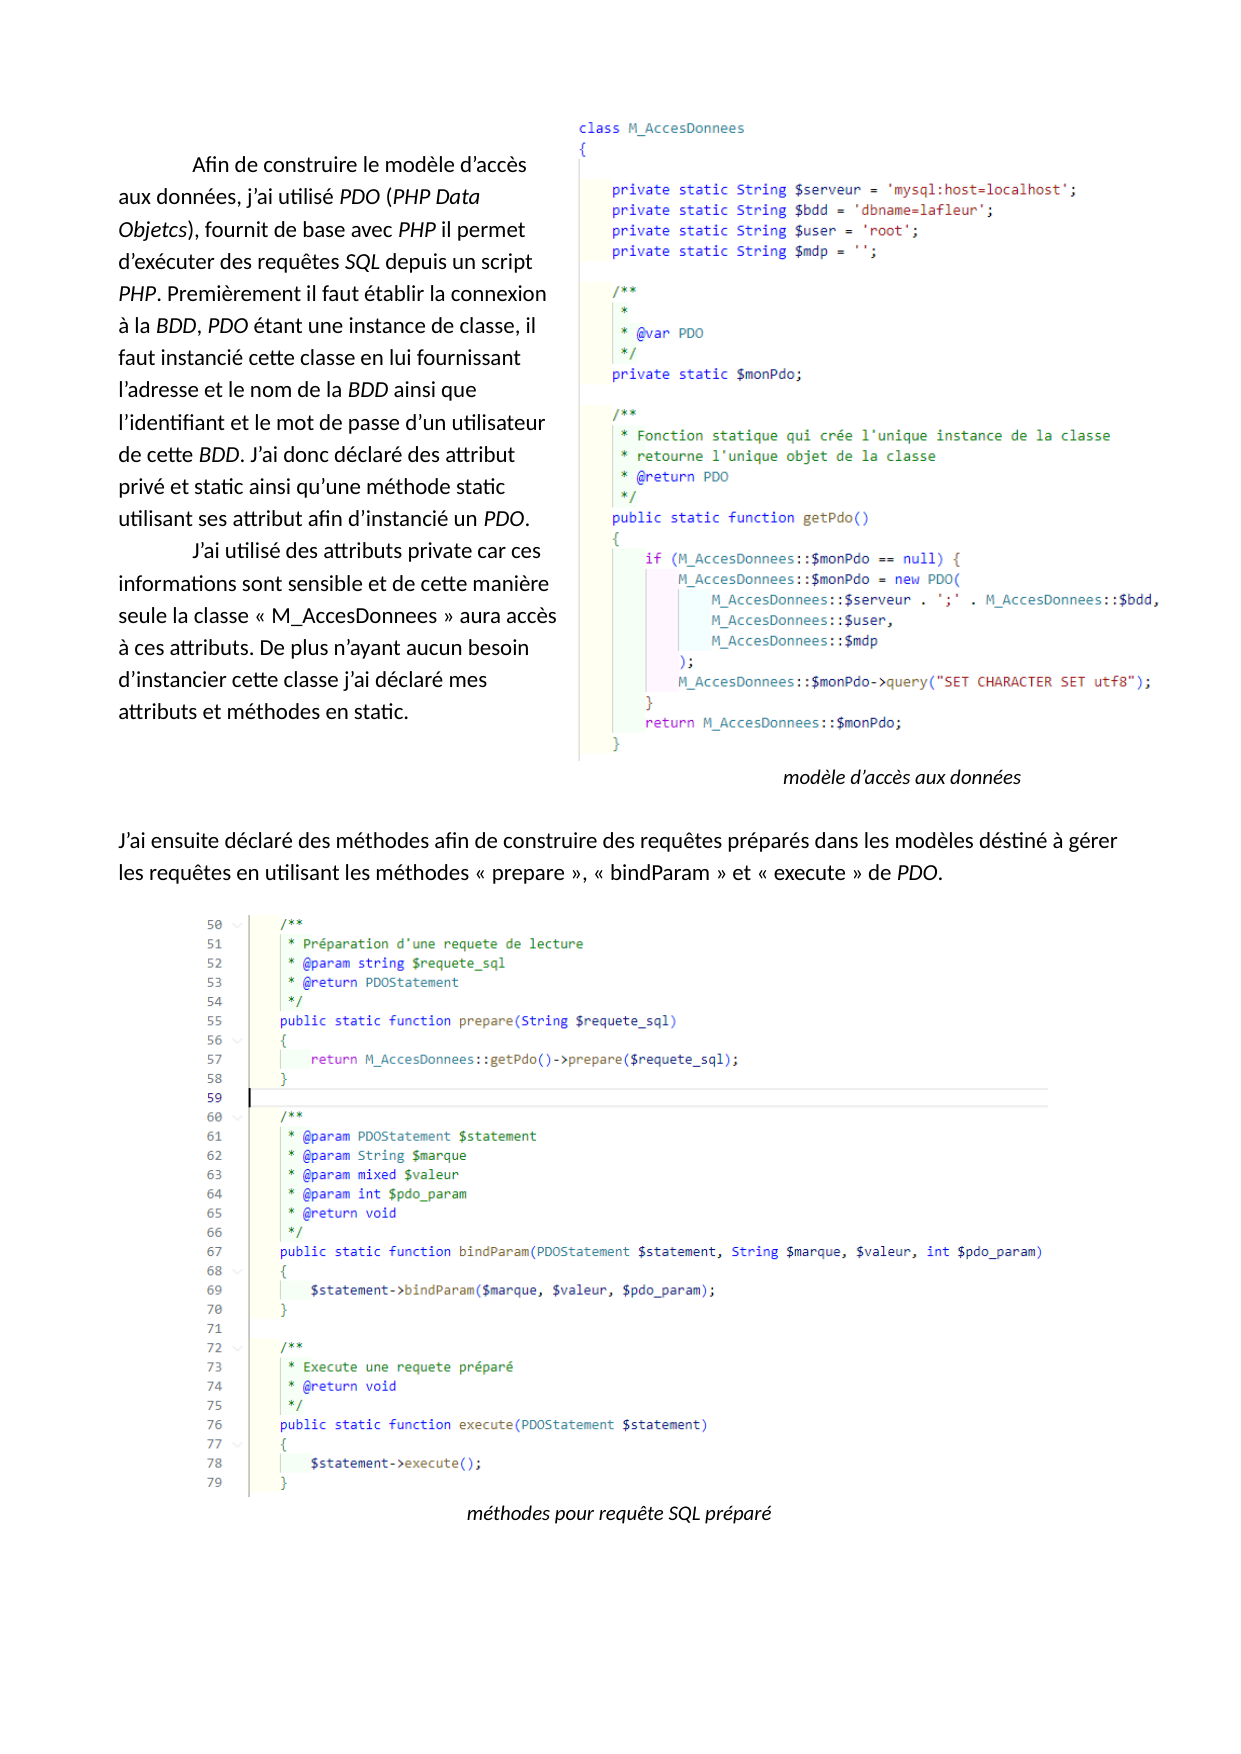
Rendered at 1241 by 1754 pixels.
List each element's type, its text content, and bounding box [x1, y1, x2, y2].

picture [570, 121, 1165, 761]
text méthodes pour requête SQL préparé [118, 891, 1122, 1525]
text Afin de construire le modèle d’accès aux données, j’ai utilisé PDO (PHP Data Objetcs), fournit de base avec PHP il permet d’exécuter des requêtes SQL depuis un script PHP. Premièrement il faut établir la connexion à la BDD, PDO étant une instance de classe, il faut instancié cette classe en lui fournissant l’adresse et le nom de la BDD ainsi que l’identifiant et le mot de passe d’un utilisateur de cette BDD. J’ai donc déclaré des attribut privé et static ainsi qu’une méthode static utilisant ses attribut afin d’instancié un PDO. [118, 150, 561, 532]
picture [201, 915, 1049, 1497]
text J’ai ensuite déclaré des méthodes afin de construire des requêtes préparés dans les modèles déstiné à gérer les requêtes en utilisant les méthodes « prepare », « bindParam » et « execute » de PDO. [118, 826, 1122, 886]
text modèle d’accès aux données [118, 762, 1122, 790]
text J’ai utilisé des attributs private car ces informations sont sensible et de cette manière seule la classe « M_AccesDonnees » aura accès à ces attributs. De plus n’ayant aucun besoin d’instancier cette classe j’ai déclaré mes attributs et méthodes en static. [118, 537, 561, 726]
